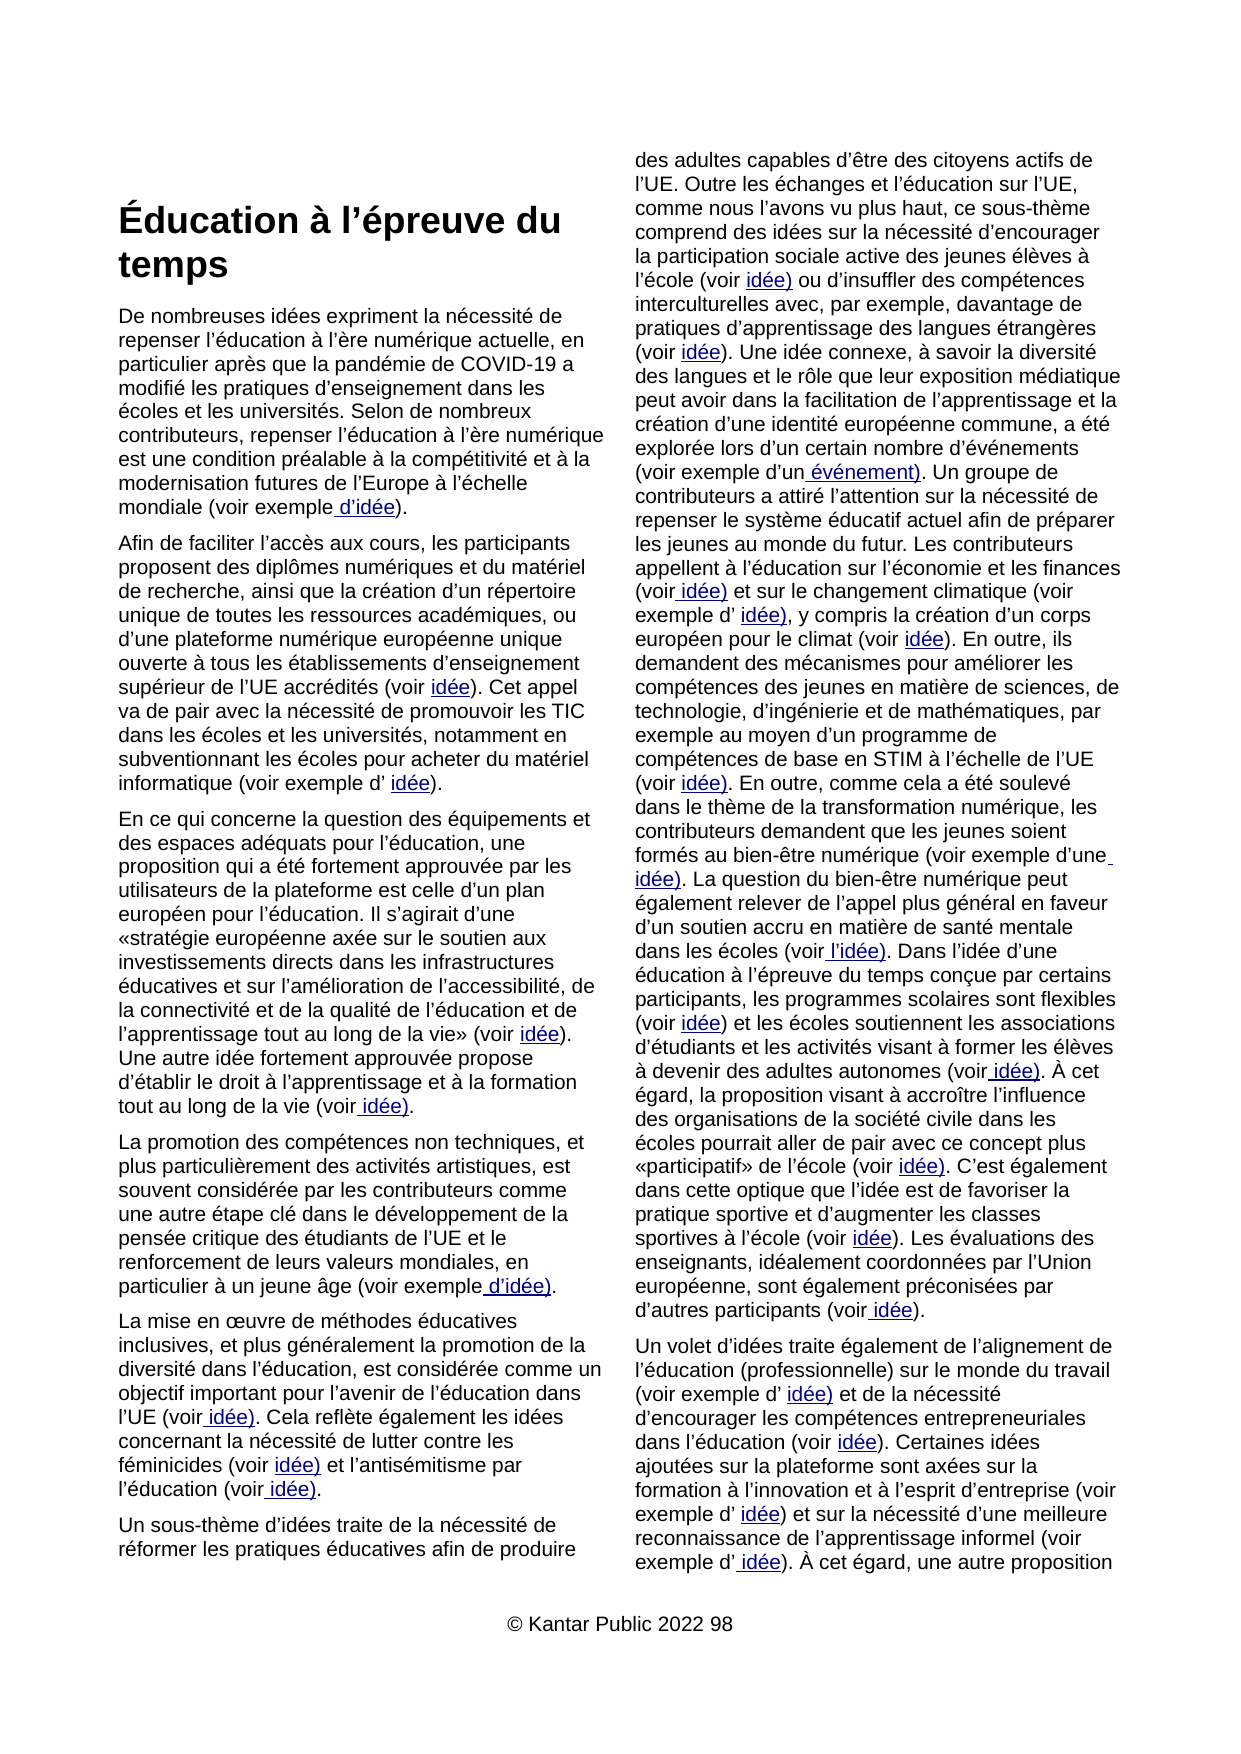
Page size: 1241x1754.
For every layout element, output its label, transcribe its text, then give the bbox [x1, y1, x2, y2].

text Un sous-thème d’idées traite de la nécessité de réformer les pratiques éducatives afin de produire [118, 1513, 605, 1561]
text des adultes capables d’être des citoyens actifs de l’UE. Outre les échanges et l’éducation sur l’UE, comme nous l’avons vu plus haut, ce sous-thème comprend des idées sur la nécessité d’encourager la participation sociale active des jeunes élèves à l’école (voir idée) ou d’insuffler des compétences interculturelles avec, par exemple, davantage de pratiques d’apprentissage des langues étrangères (voir idée). Une idée connexe, à savoir la diversité des langues et le rôle que leur exposition médiatique peut avoir dans la facilitation de l’apprentissage et la création d’une identité européenne commune, a été explorée lors d’un certain nombre d’événements (voir exemple d’un événement). Un groupe de contributeurs a attiré l’attention sur la nécessité de repenser le système éducatif actuel afin de préparer les jeunes au monde du futur. Les contributeurs appellent à l’éducation sur l’économie et les finances (voir idée) et sur le changement climatique (voir exemple d’ idée), y compris la création d’un corps européen pour le climat (voir idée). En outre, ils demandent des mécanismes pour améliorer les compétences des jeunes en matière de sciences, de technologie, d’ingénierie et de mathématiques, par exemple au moyen d’un programme de compétences de base en STIM à l’échelle de l’UE (voir idée). En outre, comme cela a été soulevé dans le thème de la transformation numérique, les contributeurs demandent que les jeunes soient formés au bien-être numérique (voir exemple d’une idée). La question du bien-être numérique peut également relever de l’appel plus général en faveur d’un soutien accru en matière de santé mentale dans les écoles (voir l’idée). Dans l’idée d’une éducation à l’épreuve du temps conçue par certains participants, les programmes scolaires sont flexibles (voir idée) et les écoles soutiennent les associations d’étudiants et les activités visant à former les élèves à devenir des adultes autonomes (voir idée). À cet égard, la proposition visant à accroître l’influence des organisations de la société civile dans les écoles pourrait aller de pair avec ce concept plus «participatif» de l’école (voir idée). C’est également dans cette optique que l’idée est de favoriser la pratique sportive et d’augmenter les classes sportives à l’école (voir idée). Les évaluations des enseignants, idéalement coordonnées par l’Union européenne, sont également préconisées par d’autres participants (voir idée). [635, 148, 1122, 1322]
text De nombreuses idées expriment la nécessité de repenser l’éducation à l’ère numérique actuelle, en particulier après que la pandémie de COVID-19 a modifié les pratiques d’enseignement dans les écoles et les universités. Selon de nombreux contributeurs, repenser l’éducation à l’ère numérique est une condition préalable à la compétitivité et à la modernisation futures de l’Europe à l’échelle mondiale (voir exemple d’idée). [118, 303, 605, 519]
text La mise en œuvre de méthodes éducatives inclusives, et plus généralement la promotion de la diversité dans l’éducation, est considérée comme un objectif important pour l’avenir de l’éducation dans l’UE (voir idée). Cela reflète également les idées concernant la nécessité de lutter contre les féminicides (voir idée) et l’antisémitisme par l’éducation (voir idée). [118, 1309, 605, 1501]
text Un volet d’idées traite également de l’alignement de l’éducation (professionnelle) sur le monde du travail (voir exemple d’ idée) et de la nécessité d’encourager les compétences entrepreneuriales dans l’éducation (voir idée). Certaines idées ajoutées sur la plateforme sont axées sur la formation à l’innovation et à l’esprit d’entreprise (voir exemple d’ idée) et sur la nécessité d’une meilleure reconnaissance de l’apprentissage informel (voir exemple d’ idée). À cet égard, une autre proposition [635, 1334, 1122, 1573]
text En ce qui concerne la question des équipements et des espaces adéquats pour l’éducation, une proposition qui a été fortement approuvée par les utilisateurs de la plateforme est celle d’un plan européen pour l’éducation. Il s’agirait d’une «stratégie européenne axée sur le soutien aux investissements directs dans les infrastructures éducatives et sur l’amélioration de l’accessibilité, de la connectivité et de la qualité de l’éducation et de l’apprentissage tout au long de la vie» (voir idée). Une autre idée fortement approuvée propose d’établir le droit à l’apprentissage et à la formation tout au long de la vie (voir idée). [118, 806, 605, 1118]
subtitle Éducation à l’épreuve du temps [118, 199, 605, 285]
text Afin de faciliter l’accès aux cours, les participants proposent des diplômes numériques et du matériel de recherche, ainsi que la création d’un répertoire unique de toutes les ressources académiques, ou d’une plateforme numérique européenne unique ouverte à tous les établissements d’enseignement supérieur de l’UE accrédités (voir idée). Cet appel va de pair avec la nécessité de promouvoir les TIC dans les écoles et les universités, notamment en subventionnant les écoles pour acheter du matériel informatique (voir exemple d’ idée). [118, 531, 605, 794]
text La promotion des compétences non techniques, et plus particulièrement des activités artistiques, est souvent considérée par les contributeurs comme une autre étape clé dans le développement de la pensée critique des étudiants de l’UE et le renforcement de leurs valeurs mondiales, en particulier à un jeune âge (voir exemple d’idée). [118, 1130, 605, 1297]
